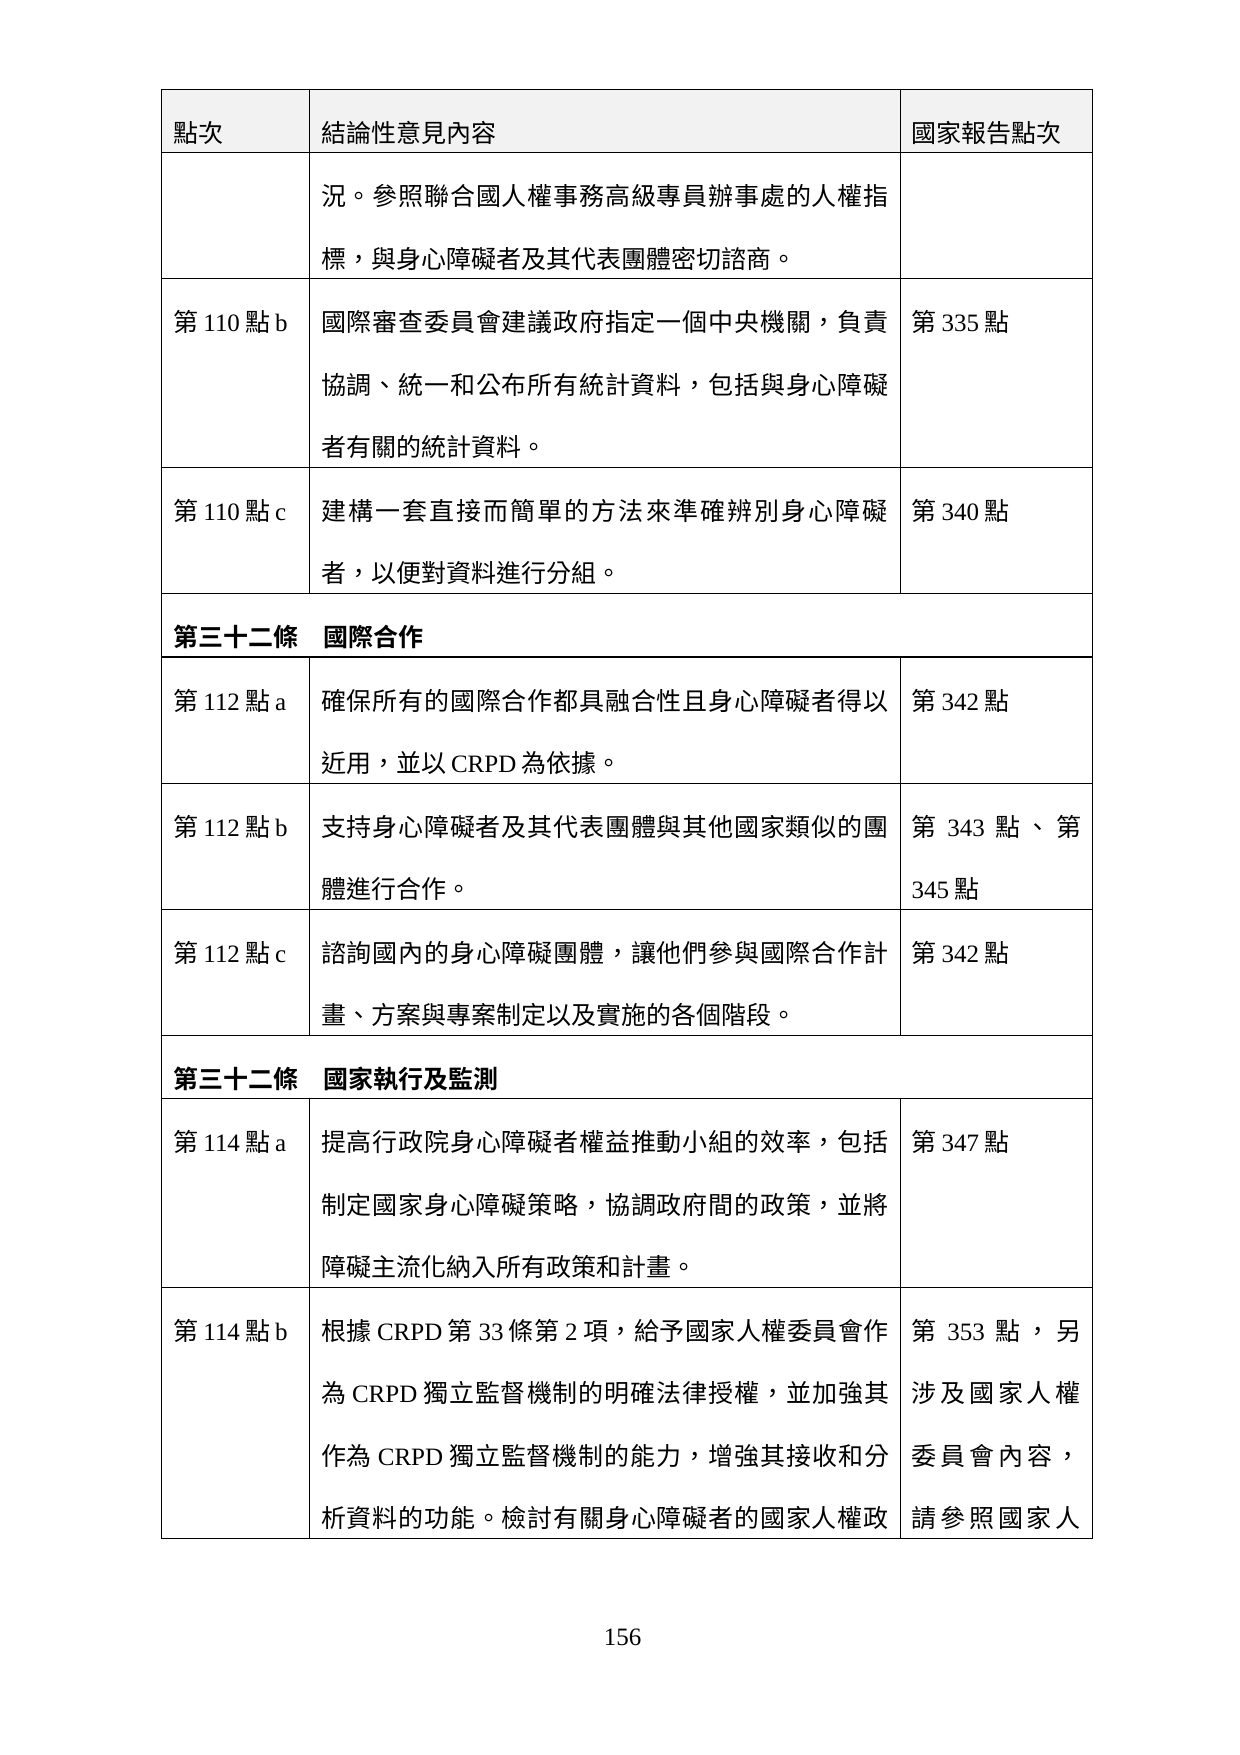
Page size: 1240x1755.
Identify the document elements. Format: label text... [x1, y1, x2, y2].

table_cell 確保所有的國際合作都具融合性且身心障礙者得以近用，並以CRPD為依據。 [310, 658, 900, 782]
table_cell 第三十二條 國家執行及監測 [162, 1036, 1092, 1098]
table_cell 根據CRPD第33條第2項，給予國家人權委員會作為CRPD獨立監督機制的明確法律授權，並加強其作為CRPD獨立監督機制的能力，增強其接收和分析資料的功能。檢討有關身心障礙者的國家人權政 [310, 1288, 900, 1538]
table_cell 建構一套直接而簡單的方法來準確辨別身心障礙者，以便對資料進行分組。 [310, 468, 900, 593]
table_cell 第112點a [162, 658, 309, 782]
table_cell 第335點 [901, 279, 1092, 467]
table_cell 況。參照聯合國人權事務高級專員辦事處的人權指標，與身心障礙者及其代表團體密切諮商。 [310, 153, 900, 278]
table_cell 第342點 [901, 658, 1092, 782]
table_cell [162, 153, 309, 278]
table_header 點次 [162, 90, 309, 152]
table_header 結論性意見內容 [310, 90, 900, 152]
table_cell 提高行政院身心障礙者權益推動小組的效率，包括制定國家身心障礙策略，協調政府間的政策，並將障礙主流化納入所有政策和計畫。 [310, 1099, 900, 1287]
table_header 國家報告點次 [901, 90, 1092, 152]
table_cell 第110點c [162, 468, 309, 593]
table_cell 第340點 [901, 468, 1092, 593]
table_cell 第三十二條 國際合作 [162, 594, 1092, 656]
table_cell 第353點，另涉及國家人權委員會內容，請參照國家人 [901, 1288, 1092, 1538]
table_cell 諮詢國內的身心障礙團體，讓他們參與國際合作計畫、方案與專案制定以及實施的各個階段。 [310, 910, 900, 1034]
table_cell 第347點 [901, 1099, 1092, 1287]
table_cell 第342點 [901, 910, 1092, 1034]
table_cell 支持身心障礙者及其代表團體與其他國家類似的團體進行合作。 [310, 784, 900, 908]
table_cell 國際審查委員會建議政府指定一個中央機關，負責協調、統一和公布所有統計資料，包括與身心障礙者有關的統計資料。 [310, 279, 900, 467]
table_cell 第114點a [162, 1099, 309, 1287]
table_cell 第114點b [162, 1288, 309, 1538]
table_cell 第112點b [162, 784, 309, 908]
table_cell 第112點c [162, 910, 309, 1034]
table_cell 第110點b [162, 279, 309, 467]
table_cell 第343點、第345點 [901, 784, 1092, 908]
table_cell [901, 153, 1092, 278]
